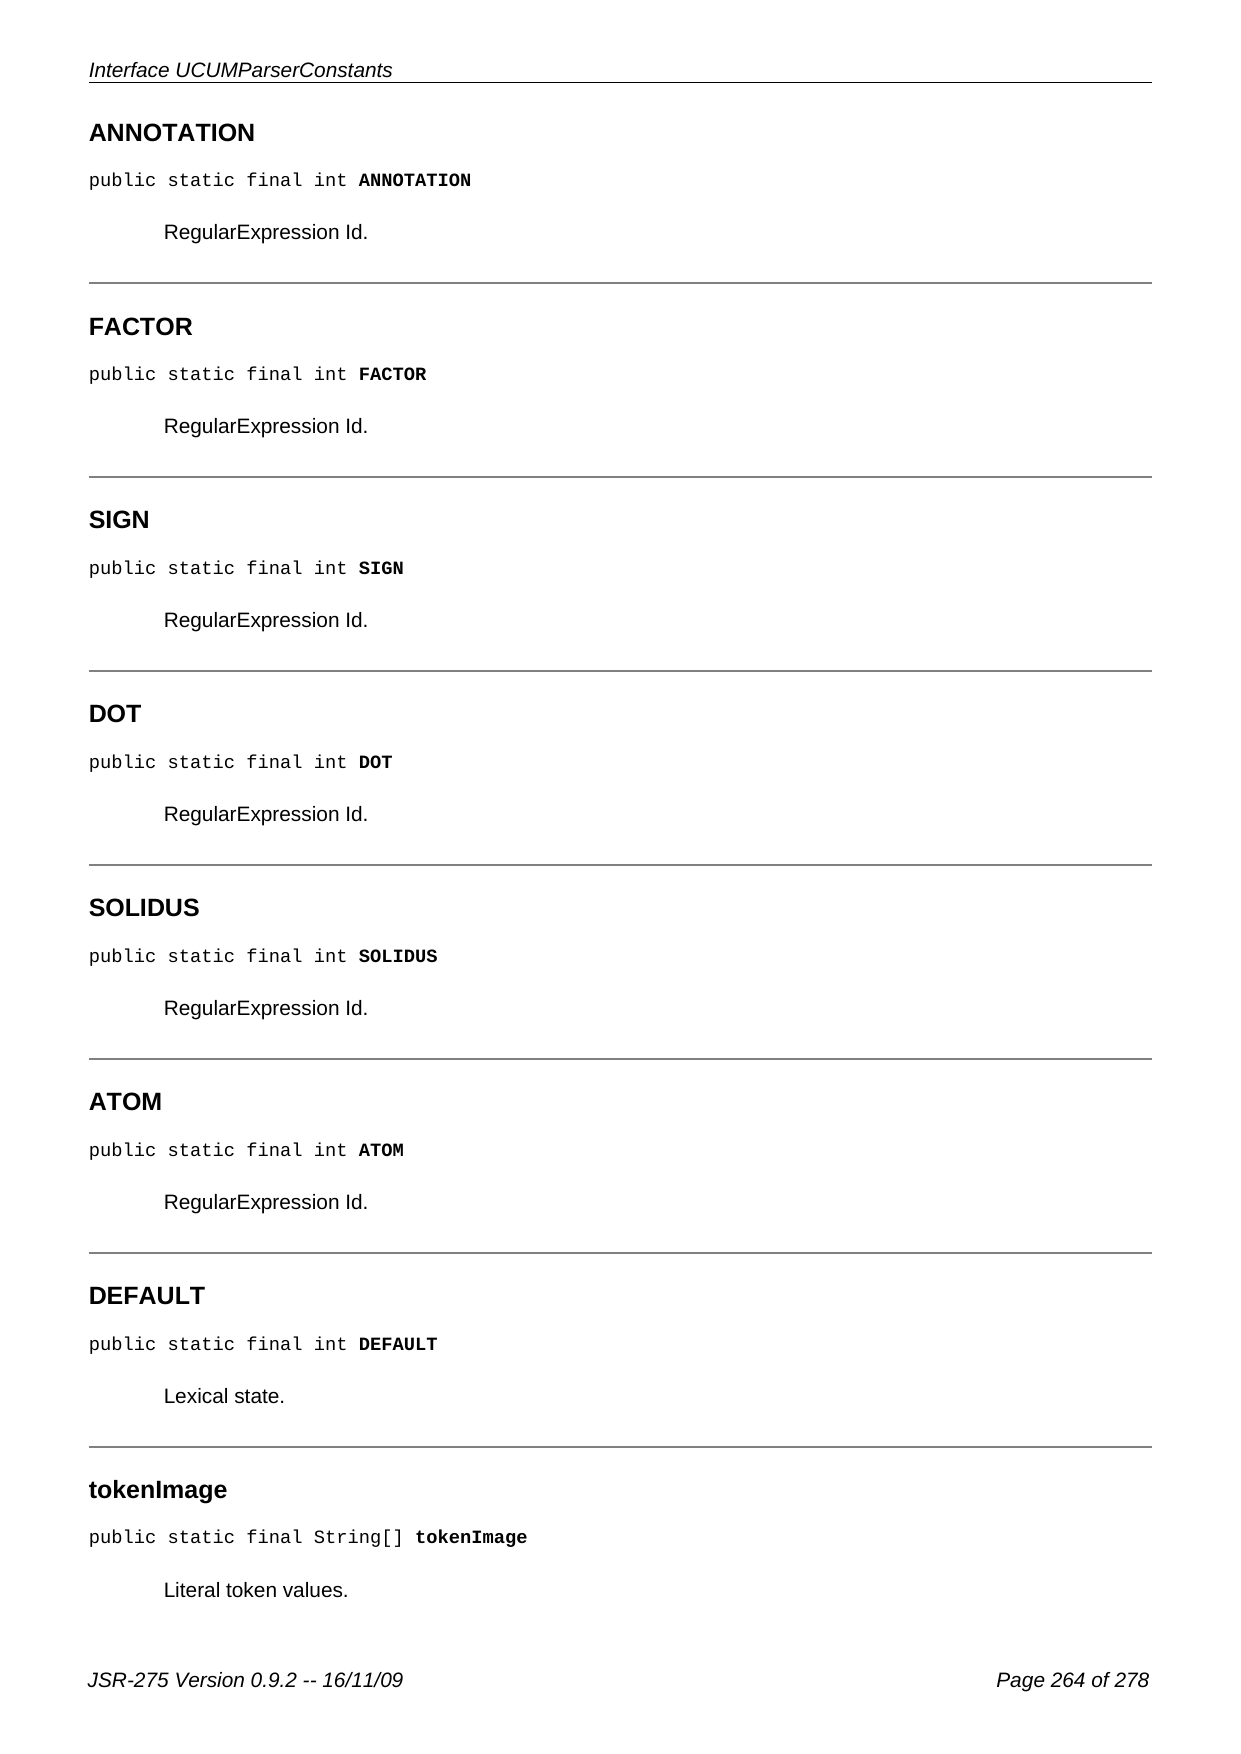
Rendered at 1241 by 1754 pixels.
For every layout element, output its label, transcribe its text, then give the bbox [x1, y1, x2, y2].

subtitle ANNOTATION [88, 118, 1152, 146]
text public static final int DEFAULT [88, 1334, 1152, 1356]
text Lexical state. [163, 1385, 1152, 1408]
subtitle ATOM [88, 1088, 1152, 1116]
text RegularExpression Id. [163, 997, 1152, 1020]
text public static final int ANNOTATION [88, 171, 1152, 192]
text Literal token values. [163, 1579, 1152, 1602]
text RegularExpression Id. [163, 415, 1152, 438]
text public static final String[] tokenImage [88, 1528, 1152, 1549]
text RegularExpression Id. [163, 803, 1152, 826]
text public static final int DOT [88, 752, 1152, 774]
subtitle SIGN [88, 506, 1152, 534]
text public static final int SOLIDUS [88, 946, 1152, 968]
text RegularExpression Id. [163, 1191, 1152, 1214]
text public static final int FACTOR [88, 364, 1152, 386]
subtitle SOLIDUS [88, 894, 1152, 922]
text public static final int ATOM [88, 1140, 1152, 1162]
subtitle DEFAULT [88, 1282, 1152, 1310]
subtitle FACTOR [88, 312, 1152, 340]
subtitle DOT [88, 700, 1152, 728]
text public static final int SIGN [88, 558, 1152, 580]
text RegularExpression Id. [163, 221, 1152, 244]
subtitle tokenImage [88, 1476, 1152, 1504]
text RegularExpression Id. [163, 609, 1152, 632]
